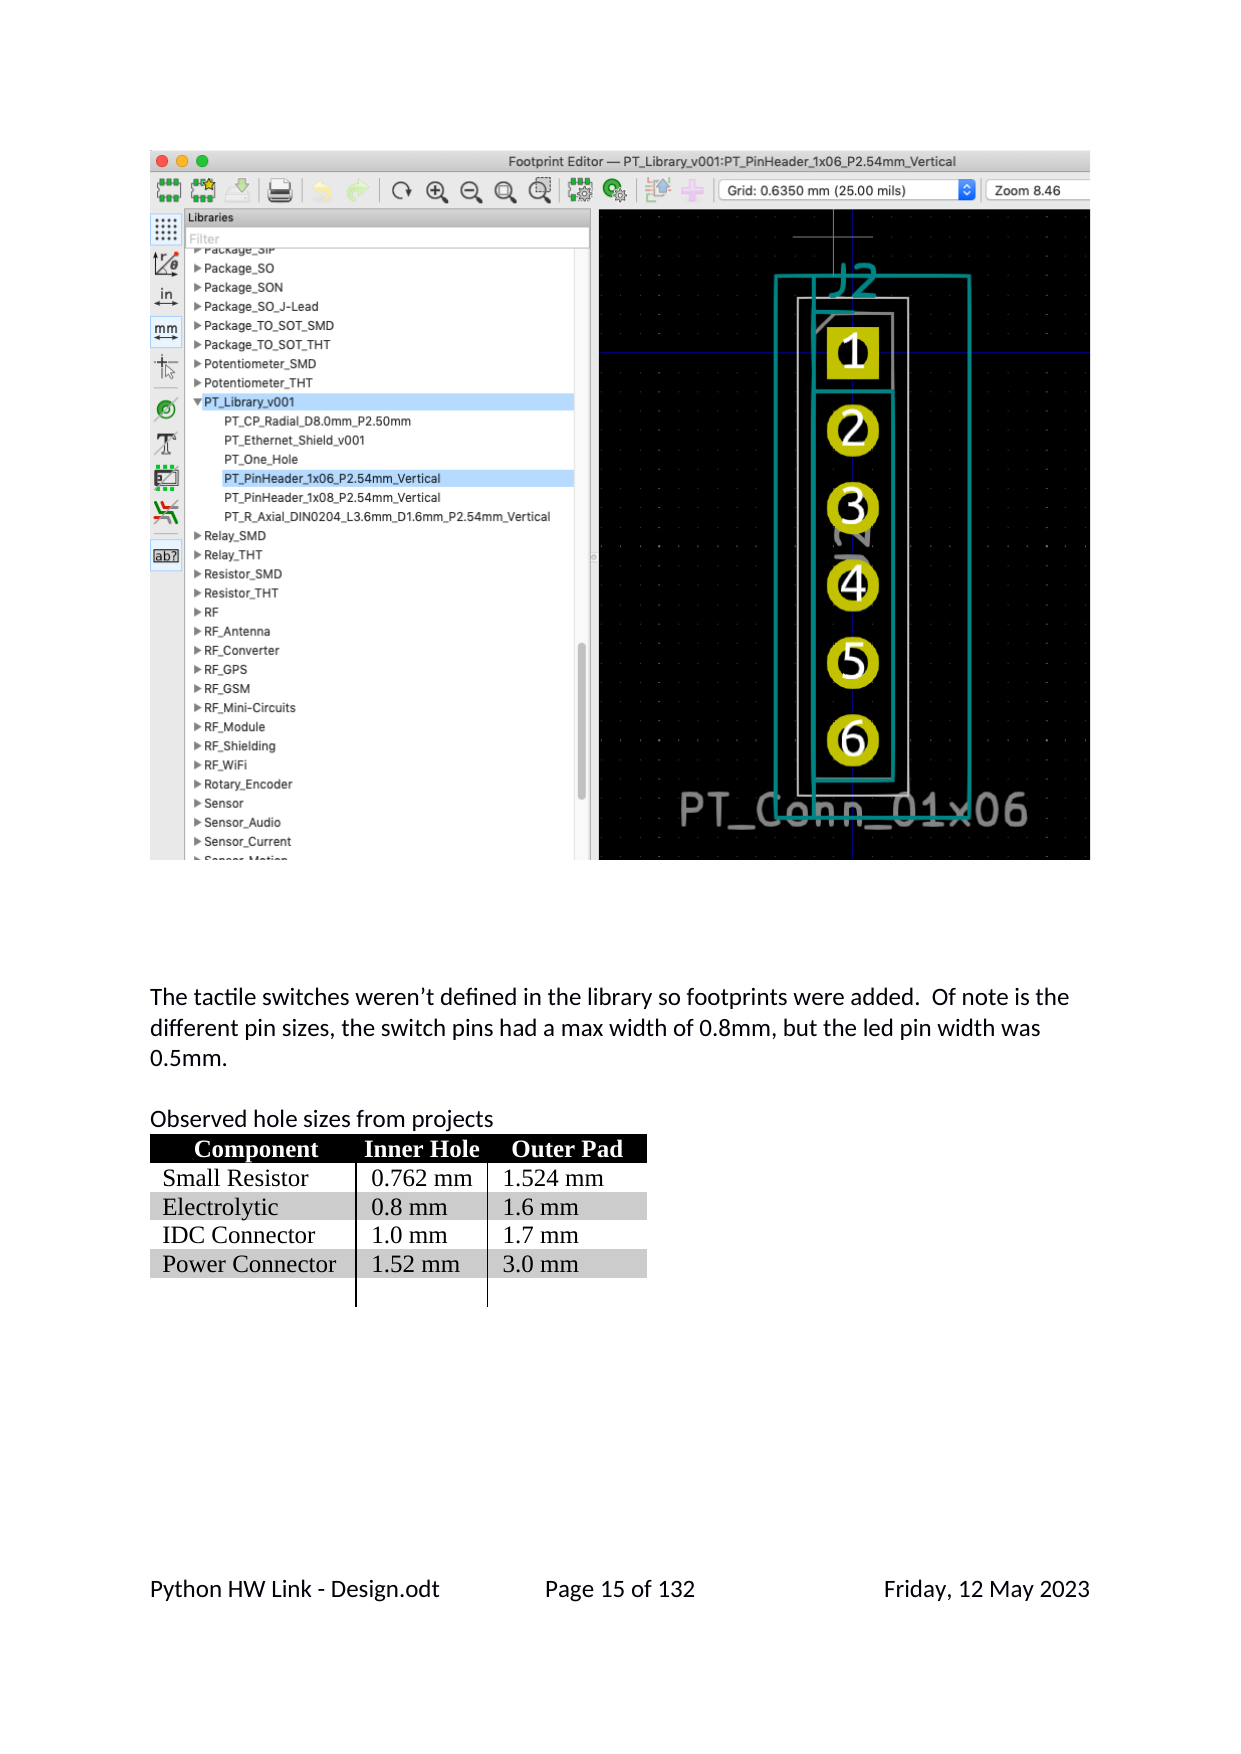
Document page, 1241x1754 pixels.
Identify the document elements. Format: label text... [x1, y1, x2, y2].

table_cell Electrolytic [150, 1192, 355, 1220]
table_cell 1.524 mm [488, 1163, 647, 1192]
table_cell 0.762 mm [357, 1163, 487, 1192]
table_cell 1.6 mm [488, 1192, 647, 1220]
table_cell Small Resistor [150, 1163, 355, 1192]
table_cell 1.52 mm [357, 1249, 487, 1278]
table_cell 1.7 mm [488, 1220, 647, 1249]
table_cell [357, 1278, 487, 1307]
table_cell Power Connector [150, 1249, 355, 1278]
table_header Component [150, 1134, 355, 1163]
table_cell 3.0 mm [488, 1249, 647, 1278]
table_cell IDC Connector [150, 1220, 355, 1249]
table_cell [150, 1278, 355, 1307]
table_cell [488, 1278, 647, 1307]
picture [150, 150, 1091, 860]
text Observed hole sizes from projects [150, 1103, 1090, 1134]
table_cell 0.8 mm [357, 1192, 487, 1220]
table_cell 1.0 mm [357, 1220, 487, 1249]
text The tactile switches weren’t defined in the library so footprints were added. Of note is the different pin sizes, the switch pins had a max width of 0.8mm, but the led pin width was 0.5mm. [150, 981, 1090, 1073]
table_header Outer Pad [488, 1134, 647, 1163]
table_header Inner Hole [357, 1134, 487, 1163]
